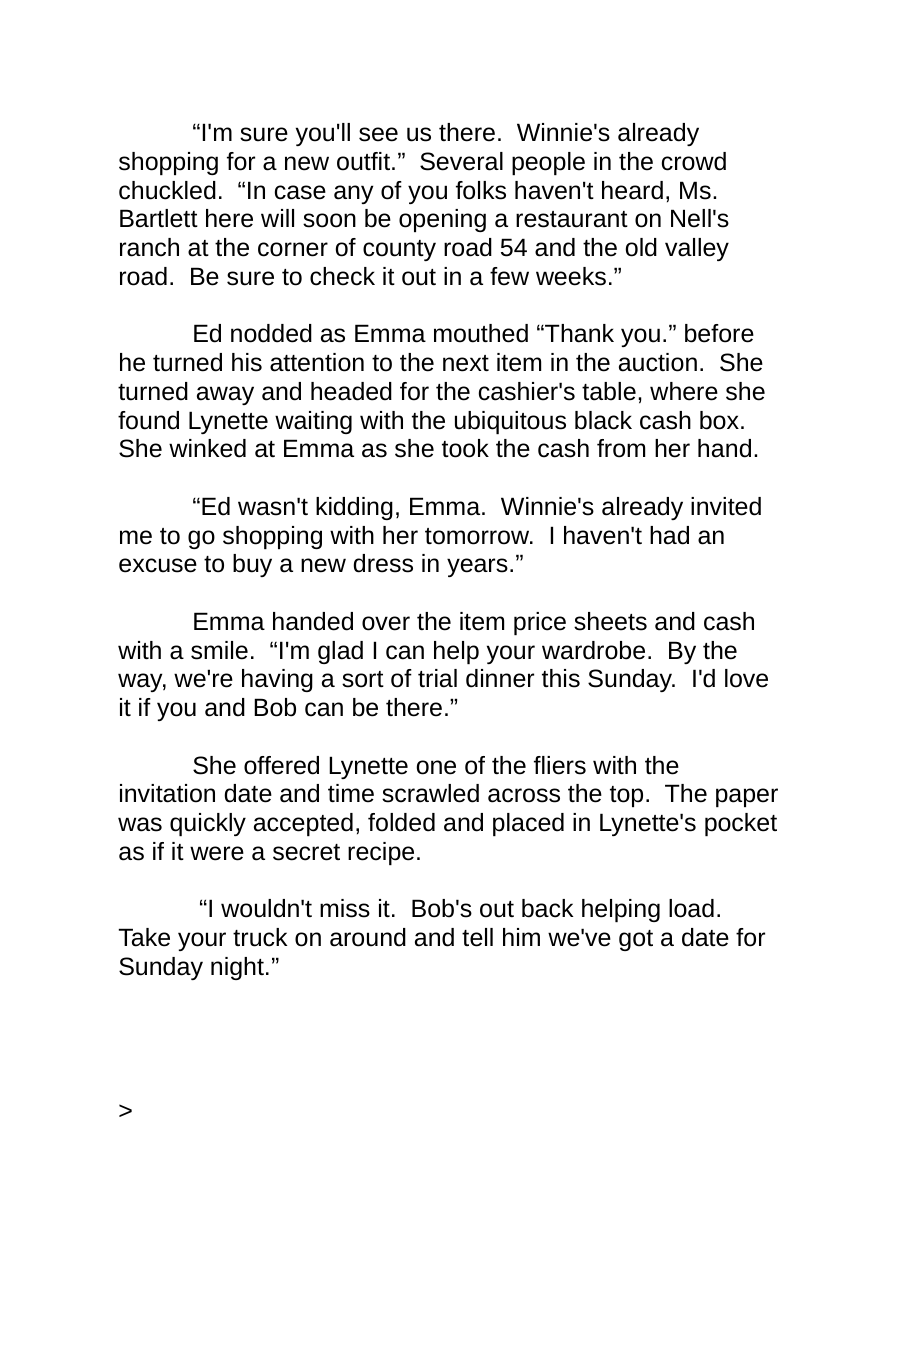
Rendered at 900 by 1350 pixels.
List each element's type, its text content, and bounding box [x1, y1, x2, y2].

text Emma handed over the item price sheets and cash with a smile. “I'm glad I can help your wardrobe. By the way, we're having a sort of trial dinner this Sunday. I'd love it if you and Bob can be there.” [118, 607, 782, 722]
text > [118, 1096, 782, 1124]
text “I'm sure you'll see us there. Winnie's already shopping for a new outfit.” Several people in the crowd chuckled. “In case any of you folks haven't heard, Ms. Bartlett here will soon be opening a restaurant on Nell's ranch at the corner of county road 54 and the old valley road. Be sure to check it out in a few weeks.” [118, 118, 782, 291]
text She offered Lynette one of the fliers with the invitation date and time scrawled across the top. The paper was quickly accepted, folded and placed in Lynette's pocket as if it were a secret recipe. [118, 751, 782, 866]
text “Ed wasn't kidding, Emma. Winnie's already invited me to go shopping with her tomorrow. I haven't had an excuse to buy a new dress in years.” [118, 492, 782, 578]
text “I wouldn't miss it. Bob's out back helping load. Take your truck on around and tell him we've got a date for Sunday night.” [118, 894, 782, 981]
text Ed nodded as Emma mouthed “Thank you.” before he turned his attention to the next item in the auction. She turned away and headed for the cashier's table, where she found Lynette waiting with the ubiquitous black cash box. She winked at Emma as she took the cash from her hand. [118, 319, 782, 463]
